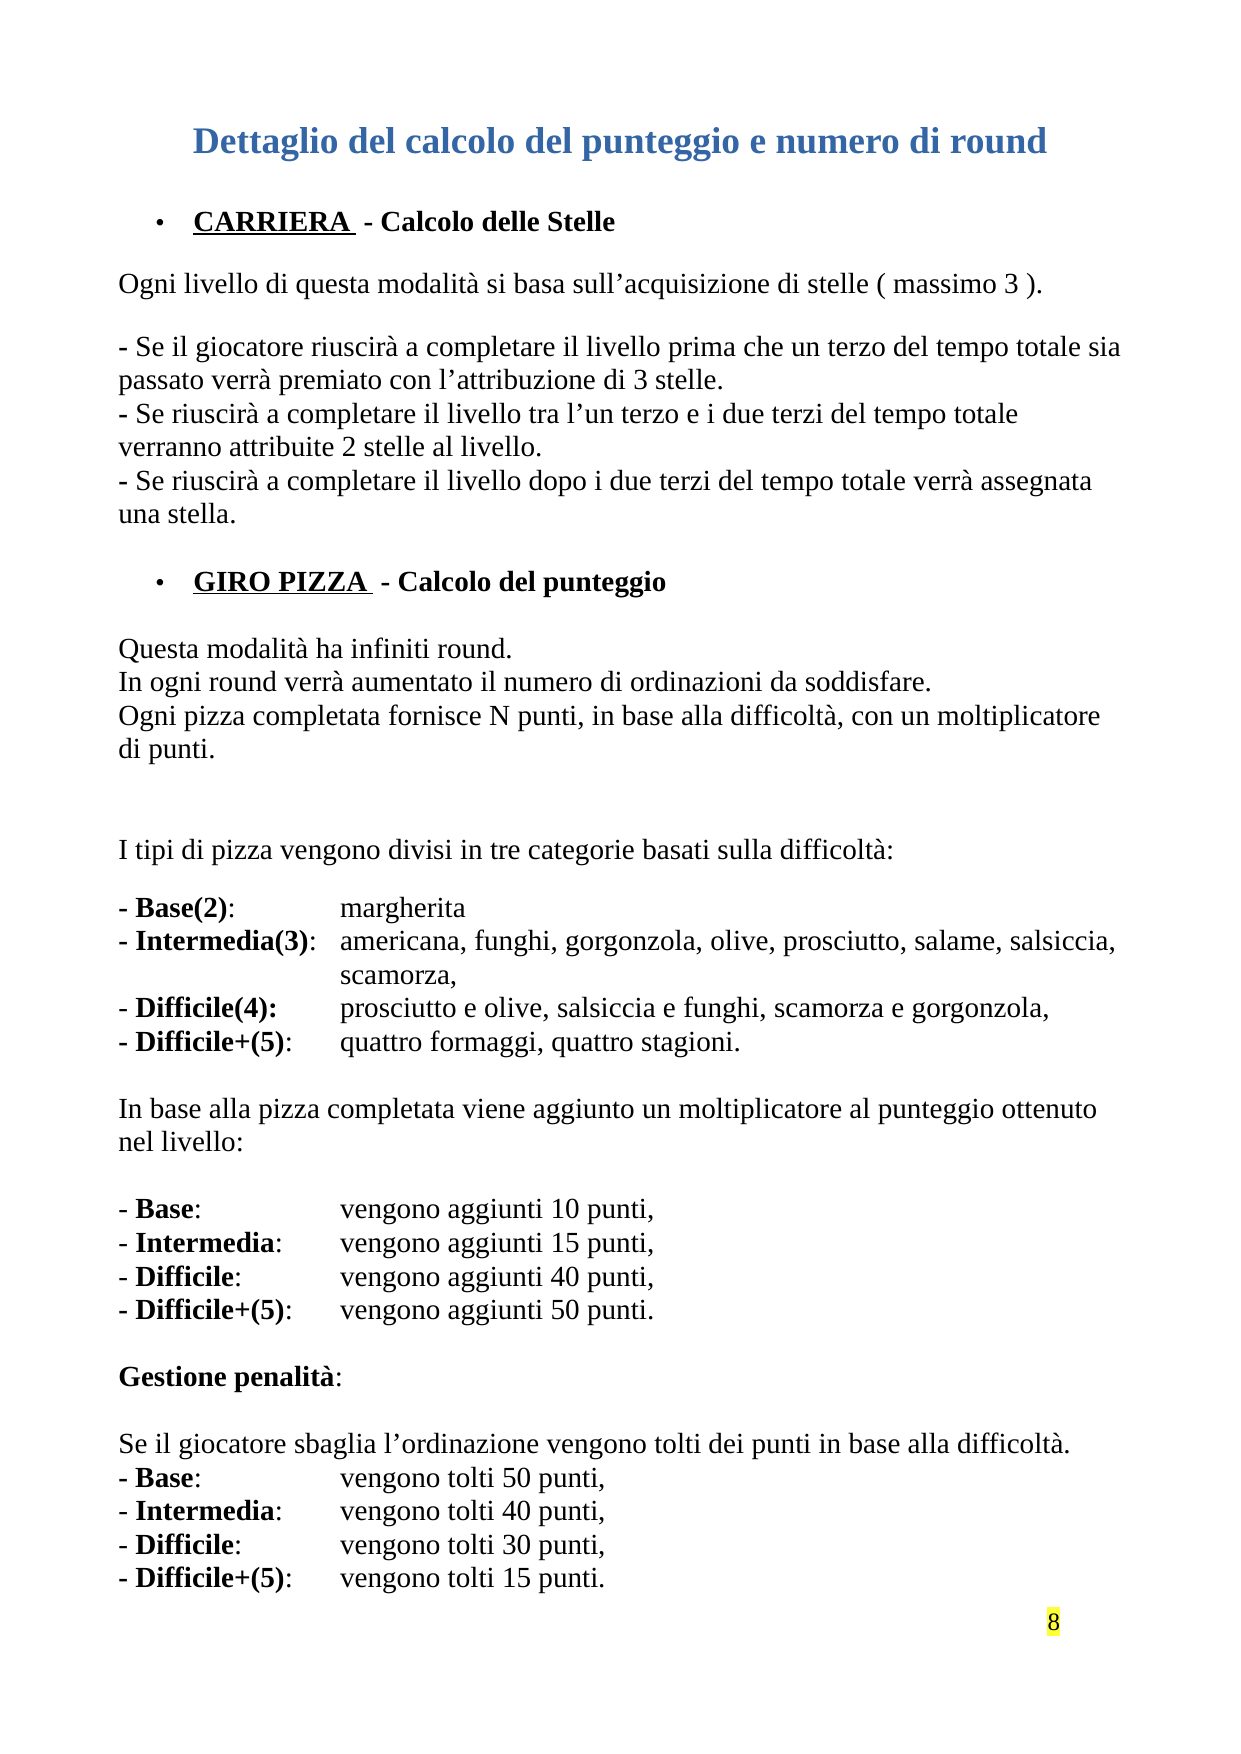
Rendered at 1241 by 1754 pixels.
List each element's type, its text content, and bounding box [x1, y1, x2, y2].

text - Base: vengono tolti 50 punti, [118, 1460, 1122, 1493]
text Ogni livello di questa modalità si basa sull’acquisizione di stelle ( massimo 3 ). [118, 267, 1122, 300]
text - Base(2): margherita [118, 890, 1122, 923]
text - Difficile+(5): vengono tolti 15 punti. [118, 1561, 1122, 1594]
text - Se il giocatore riuscirà a completare il livello prima che un terzo del tempo totale sia passato verrà premiato con l’attribuzione di 3 stelle. [118, 329, 1122, 396]
text Ogni pizza completata fornisce N punti, in base alla difficoltà, con un moltiplicatore di punti. [118, 698, 1122, 765]
text - Difficile: vengono tolti 30 punti, [118, 1527, 1122, 1561]
text - Intermedia: vengono aggiunti 15 punti, [118, 1225, 1122, 1259]
text - Base: vengono aggiunti 10 punti, [118, 1192, 1122, 1225]
list CARRIERA - Calcolo delle Stelle [156, 204, 1122, 238]
text - Difficile: vengono aggiunti 40 punti, [118, 1259, 1122, 1292]
text - Intermedia(3): americana, funghi, gorgonzola, olive, prosciutto, salame, salsiccia, [118, 923, 1122, 957]
text I tipi di pizza vengono divisi in tre categorie basati sulla difficoltà: [118, 832, 1122, 866]
text Dettaglio del calcolo del punteggio e numero di round [118, 118, 1122, 161]
text In base alla pizza completata viene aggiunto un moltiplicatore al punteggio ottenuto nel livello: [118, 1091, 1122, 1158]
text - Intermedia: vengono tolti 40 punti, [118, 1493, 1122, 1527]
text - Se riuscirà a completare il livello tra l’un terzo e i due terzi del tempo totale verranno attribuite 2 stelle al livello. [118, 396, 1122, 463]
text Questa modalità ha infiniti round. [118, 631, 1122, 664]
text - Difficile+(5): quattro formaggi, quattro stagioni. [118, 1024, 1122, 1057]
text - Difficile+(5): vengono aggiunti 50 punti. [118, 1292, 1122, 1326]
text scamorza, [118, 957, 1122, 990]
text - Difficile(4): prosciutto e olive, salsiccia e funghi, scamorza e gorgonzola, [118, 990, 1122, 1024]
text - Se riuscirà a completare il livello dopo i due terzi del tempo totale verrà assegnata una stella. [118, 463, 1122, 530]
text In ogni round verrà aumentato il numero di ordinazioni da soddisfare. [118, 664, 1122, 698]
text Se il giocatore sbaglia l’ordinazione vengono tolti dei punti in base alla difficoltà. [118, 1426, 1122, 1460]
text Gestione penalità: [118, 1359, 1122, 1393]
list GIRO PIZZA - Calcolo del punteggio [156, 564, 1122, 597]
